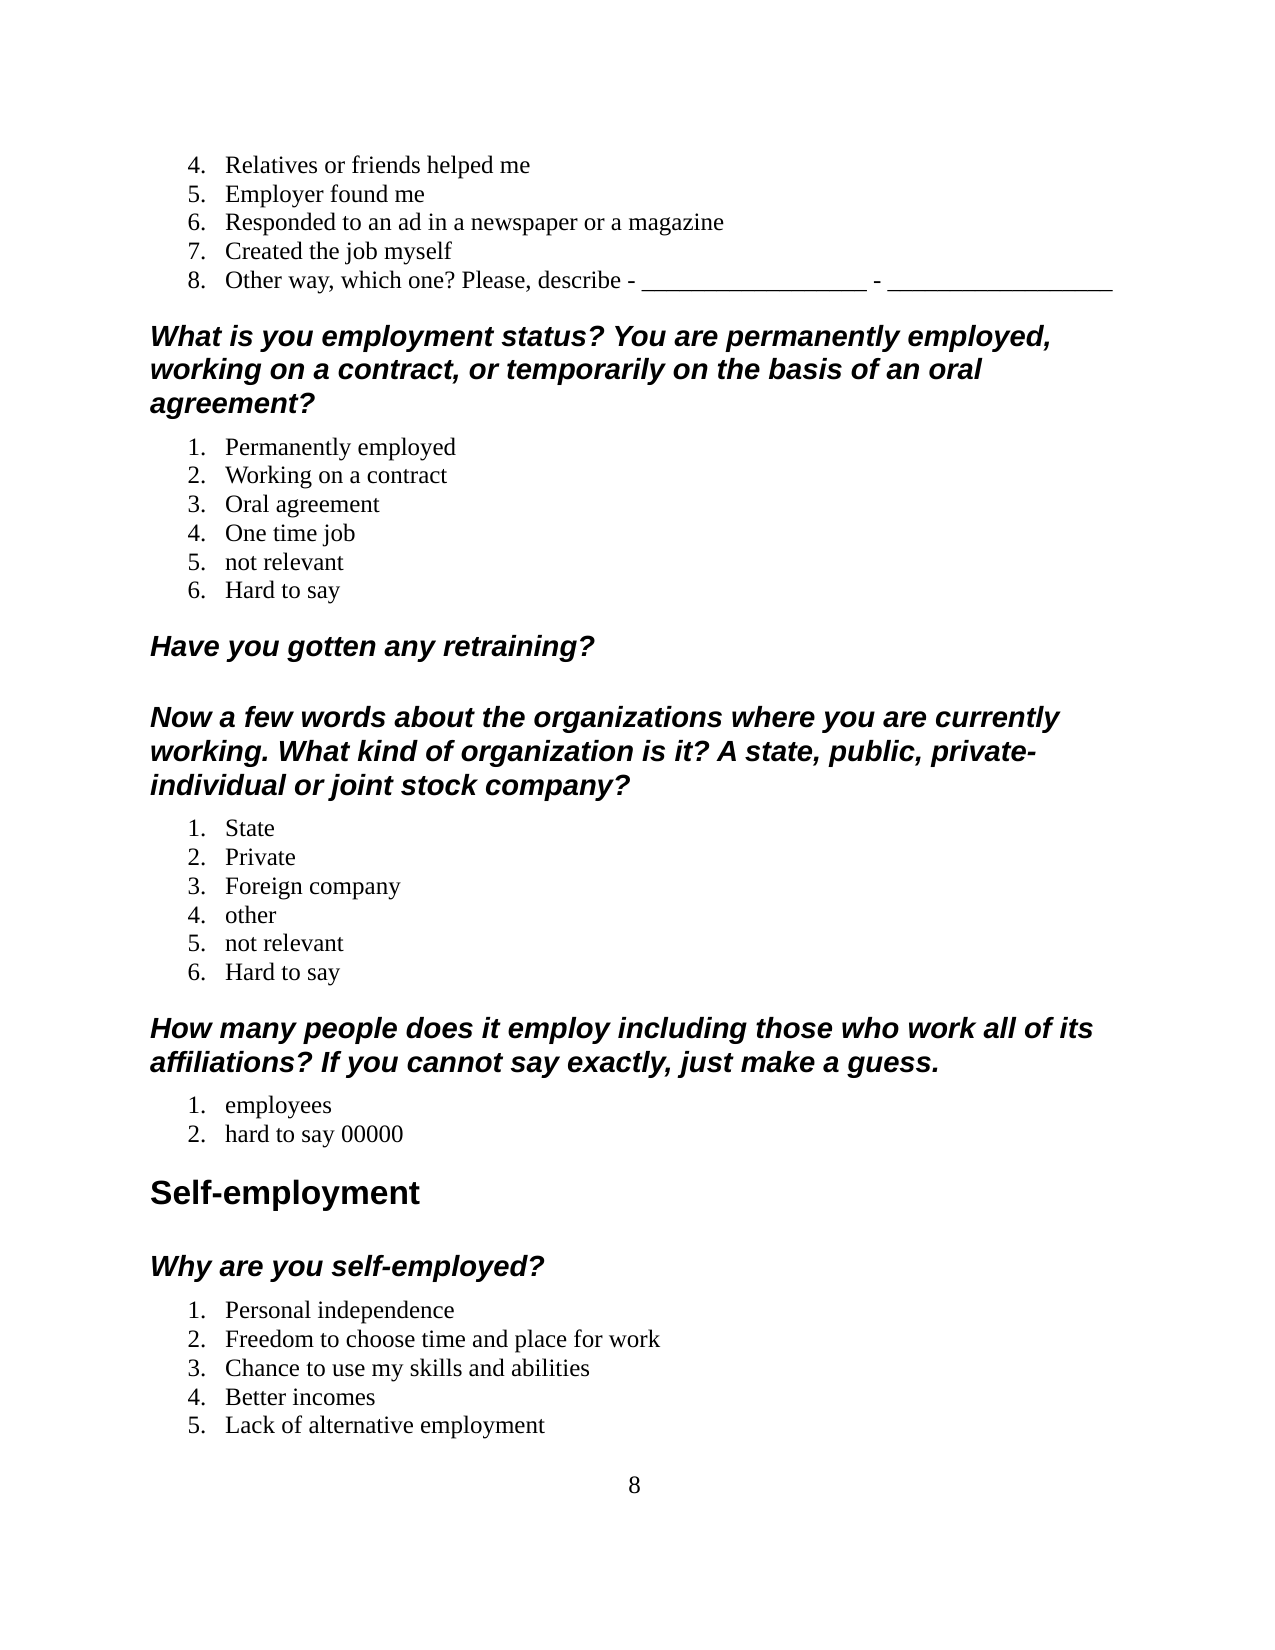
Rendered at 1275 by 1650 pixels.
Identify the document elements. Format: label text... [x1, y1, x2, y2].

list Personal independence [187, 1295, 1125, 1324]
list Relatives or friends helped me [187, 150, 1125, 179]
list not relevant [187, 547, 1125, 576]
list Working on a contract [187, 461, 1125, 489]
list employees [187, 1091, 1125, 1119]
list One time job [187, 518, 1125, 547]
subtitle Why are you self-employed? [150, 1249, 1125, 1283]
subtitle Self-employment [150, 1173, 1125, 1212]
subtitle What is you employment status? You are permanently employed, working on a contract, or temporarily on the basis of an oral agreement? [150, 319, 1125, 419]
subtitle Have you gotten any retraining? [150, 629, 1125, 663]
list hard to say 00000 [187, 1119, 1125, 1148]
list Chance to use my skills and abilities [187, 1353, 1125, 1382]
list Employer found me [187, 179, 1125, 207]
list Responded to an ad in a newspaper or a magazine [187, 207, 1125, 236]
list Other way, which one? Please, describe - __________________ - __________________ [187, 265, 1125, 294]
list Created the job myself [187, 236, 1125, 265]
list State [187, 813, 1125, 842]
list Hard to say [187, 576, 1125, 604]
list Better incomes [187, 1382, 1125, 1410]
subtitle Now a few words about the organizations where you are currently working. What kind of organization is it? A state, public, private-individual or joint stock company? [150, 700, 1125, 801]
list Freedom to choose time and place for work [187, 1324, 1125, 1353]
list other [187, 900, 1125, 928]
list Oral agreement [187, 489, 1125, 518]
subtitle How many people does it employ including those who work all of its affiliations? If you cannot say exactly, just make a guess. [150, 1011, 1125, 1078]
list not relevant [187, 928, 1125, 957]
list Lack of alternative employment [187, 1410, 1125, 1439]
list Foreign company [187, 871, 1125, 900]
list Permanently employed [187, 432, 1125, 461]
list Private [187, 842, 1125, 871]
list Hard to say [187, 957, 1125, 986]
